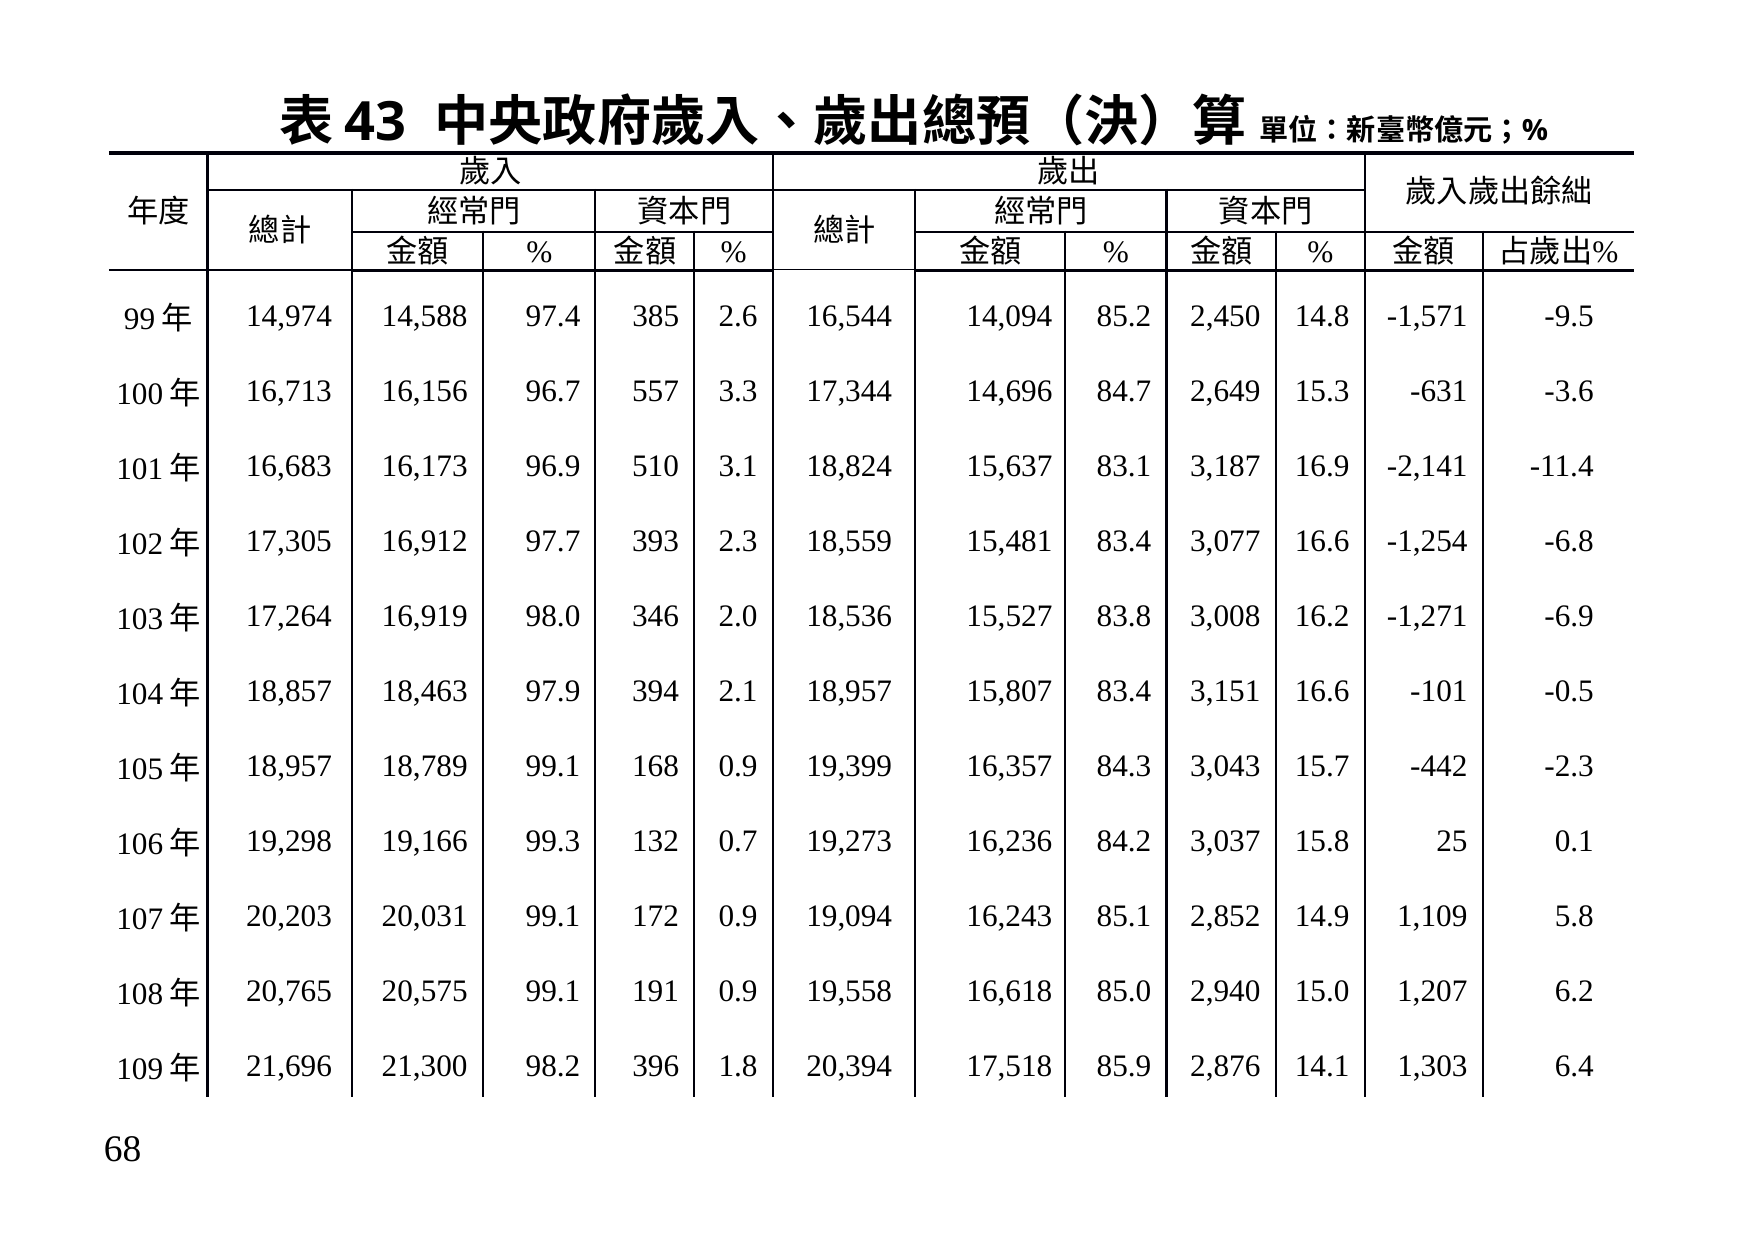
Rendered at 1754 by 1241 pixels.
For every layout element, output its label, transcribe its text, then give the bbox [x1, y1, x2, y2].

table_cell 393 [596, 497, 693, 572]
table_cell 83.4 [1066, 647, 1165, 722]
table_cell 84.7 [1066, 347, 1165, 422]
table_cell 16,912 [353, 497, 482, 572]
table_cell 17,305 [209, 497, 351, 572]
table_cell 16.6 [1277, 497, 1364, 572]
table_cell 總計 [209, 191, 351, 269]
table_cell 資本門 [1168, 191, 1364, 231]
table_cell 3,037 [1168, 797, 1275, 872]
table_cell 19,298 [209, 797, 351, 872]
table_cell -11.4 [1484, 422, 1634, 497]
table_header 歲出 [774, 155, 1364, 189]
table_cell 99.1 [484, 947, 594, 1022]
table_cell 1,207 [1366, 947, 1482, 1022]
table_cell 20,765 [209, 947, 351, 1022]
table_cell 16,236 [916, 797, 1064, 872]
table_cell 2,852 [1168, 872, 1275, 947]
table_cell % [484, 233, 594, 269]
table_cell 20,575 [353, 947, 482, 1022]
table_cell 16,173 [353, 422, 482, 497]
table_cell 99.1 [484, 872, 594, 947]
table_cell 15.0 [1277, 947, 1364, 1022]
table_cell -1,571 [1366, 272, 1482, 347]
table_cell 346 [596, 572, 693, 647]
table_cell 25 [1366, 797, 1482, 872]
table_cell -6.8 [1484, 497, 1634, 572]
table_cell 1.8 [695, 1022, 772, 1097]
table_cell 15.8 [1277, 797, 1364, 872]
table_cell 占歲出% [1484, 233, 1634, 269]
table_cell 20,203 [209, 872, 351, 947]
table_cell 18,957 [209, 722, 351, 797]
table_cell 19,273 [774, 797, 914, 872]
table_cell 97.9 [484, 647, 594, 722]
table_cell 2.0 [695, 572, 772, 647]
table_cell 83.4 [1066, 497, 1165, 572]
table_cell 6.4 [1484, 1022, 1634, 1097]
table_cell 18,857 [209, 647, 351, 722]
table_cell 132 [596, 797, 693, 872]
table_cell 396 [596, 1022, 693, 1097]
table_cell 0.1 [1484, 797, 1634, 872]
table_cell % [1066, 233, 1165, 269]
table_cell 96.9 [484, 422, 594, 497]
table_cell -631 [1366, 347, 1482, 422]
table_cell 385 [596, 272, 693, 347]
table_cell 16,243 [916, 872, 1064, 947]
table_cell 16,544 [774, 270, 914, 347]
table_cell 16.2 [1277, 572, 1364, 647]
table_cell 金額 [596, 233, 693, 269]
table_cell 3,043 [1168, 722, 1275, 797]
table_cell 101年 [109, 422, 206, 497]
table_cell 21,696 [209, 1022, 351, 1097]
table_cell 15,637 [916, 422, 1064, 497]
subtitle 表43 中央政府歲入、歲出總預（決）算 單位：新臺幣億元；% [103, 76, 1639, 151]
table_cell 18,789 [353, 722, 482, 797]
table_cell 510 [596, 422, 693, 497]
table_cell % [1277, 233, 1364, 269]
table_cell 106年 [109, 797, 206, 872]
table_cell 105年 [109, 722, 206, 797]
table_cell 17,518 [916, 1022, 1064, 1097]
table_cell 17,264 [209, 572, 351, 647]
table_cell 3.3 [695, 347, 772, 422]
table_cell 191 [596, 947, 693, 1022]
table_cell 172 [596, 872, 693, 947]
table_cell 18,463 [353, 647, 482, 722]
table_cell 14,588 [353, 272, 482, 347]
table_cell 14,094 [916, 272, 1064, 347]
table_cell -2,141 [1366, 422, 1482, 497]
table_cell 2,940 [1168, 947, 1275, 1022]
table_cell 15,807 [916, 647, 1064, 722]
table_cell -9.5 [1484, 272, 1634, 347]
table_header 年度 [109, 155, 206, 269]
table_cell 394 [596, 647, 693, 722]
table_cell 98.2 [484, 1022, 594, 1097]
table_cell % [695, 233, 772, 269]
table_cell 14.9 [1277, 872, 1364, 947]
table_cell 103年 [109, 572, 206, 647]
table_cell 83.1 [1066, 422, 1165, 497]
table_cell 經常門 [353, 191, 594, 231]
table_cell 21,300 [353, 1022, 482, 1097]
table_cell 3,008 [1168, 572, 1275, 647]
table_cell 3,077 [1168, 497, 1275, 572]
table_cell 3,151 [1168, 647, 1275, 722]
table_cell -1,271 [1366, 572, 1482, 647]
table_cell 85.0 [1066, 947, 1165, 1022]
table_cell 20,394 [774, 1022, 914, 1097]
table_cell 0.9 [695, 947, 772, 1022]
table_cell 19,166 [353, 797, 482, 872]
table_cell 資本門 [596, 191, 772, 231]
table_cell -3.6 [1484, 347, 1634, 422]
table_cell 98.0 [484, 572, 594, 647]
table_cell 0.9 [695, 722, 772, 797]
table_cell 經常門 [916, 191, 1165, 231]
table_cell -101 [1366, 647, 1482, 722]
table_cell 84.2 [1066, 797, 1165, 872]
table_cell 16,683 [209, 422, 351, 497]
table_cell 19,094 [774, 872, 914, 947]
table_cell 總計 [774, 191, 914, 269]
table_cell 金額 [916, 233, 1064, 269]
table_cell 15,481 [916, 497, 1064, 572]
table_cell -442 [1366, 722, 1482, 797]
table_cell 16,156 [353, 347, 482, 422]
table_cell 2.6 [695, 272, 772, 347]
table_cell 14,974 [209, 271, 351, 347]
table_cell 14.1 [1277, 1022, 1364, 1097]
table_cell 17,344 [774, 347, 914, 422]
table_cell 104年 [109, 647, 206, 722]
table_cell 102年 [109, 497, 206, 572]
table_cell 6.2 [1484, 947, 1634, 1022]
table_header 歲入 [209, 155, 772, 189]
table_cell 16,713 [209, 347, 351, 422]
table_cell 85.1 [1066, 872, 1165, 947]
table_cell 168 [596, 722, 693, 797]
table_cell 2,876 [1168, 1022, 1275, 1097]
table_cell 金額 [353, 233, 482, 269]
table_cell 84.3 [1066, 722, 1165, 797]
table_cell 18,824 [774, 422, 914, 497]
table_cell -1,254 [1366, 497, 1482, 572]
table_cell 96.7 [484, 347, 594, 422]
table_cell 1,303 [1366, 1022, 1482, 1097]
table_cell 14.8 [1277, 272, 1364, 347]
table_cell 14,696 [916, 347, 1064, 422]
table_cell 557 [596, 347, 693, 422]
table_cell 15.7 [1277, 722, 1364, 797]
table_cell 99.1 [484, 722, 594, 797]
table_cell 2.1 [695, 647, 772, 722]
table_cell 19,399 [774, 722, 914, 797]
table_cell 金額 [1366, 233, 1482, 269]
table_cell -2.3 [1484, 722, 1634, 797]
table_cell 100年 [109, 347, 206, 422]
table_cell 99年 [109, 271, 206, 347]
table_cell -6.9 [1484, 572, 1634, 647]
table_header 歲入歲出餘絀 [1366, 155, 1634, 231]
table_cell 16,919 [353, 572, 482, 647]
table_cell 18,957 [774, 647, 914, 722]
table_cell 3,187 [1168, 422, 1275, 497]
table_cell 5.8 [1484, 872, 1634, 947]
table_cell 18,559 [774, 497, 914, 572]
table_cell 83.8 [1066, 572, 1165, 647]
table_cell 15,527 [916, 572, 1064, 647]
table_cell 97.7 [484, 497, 594, 572]
table_cell 97.4 [484, 272, 594, 347]
table_cell 99.3 [484, 797, 594, 872]
table_cell 16,357 [916, 722, 1064, 797]
table_cell 1,109 [1366, 872, 1482, 947]
table_cell 85.9 [1066, 1022, 1165, 1097]
table_cell 16,618 [916, 947, 1064, 1022]
table_cell 16.9 [1277, 422, 1364, 497]
table_cell 16.6 [1277, 647, 1364, 722]
table_cell 109年 [109, 1022, 206, 1097]
table_cell 85.2 [1066, 272, 1165, 347]
table_cell 2.3 [695, 497, 772, 572]
table_cell 107年 [109, 872, 206, 947]
table_cell 108年 [109, 947, 206, 1022]
table_cell 0.7 [695, 797, 772, 872]
table_cell 18,536 [774, 572, 914, 647]
table_cell 2,649 [1168, 347, 1275, 422]
table_cell 金額 [1168, 233, 1275, 269]
table_cell 20,031 [353, 872, 482, 947]
table_cell 19,558 [774, 947, 914, 1022]
table_cell 0.9 [695, 872, 772, 947]
table_cell -0.5 [1484, 647, 1634, 722]
table_cell 2,450 [1168, 272, 1275, 347]
table_cell 3.1 [695, 422, 772, 497]
table_cell 15.3 [1277, 347, 1364, 422]
